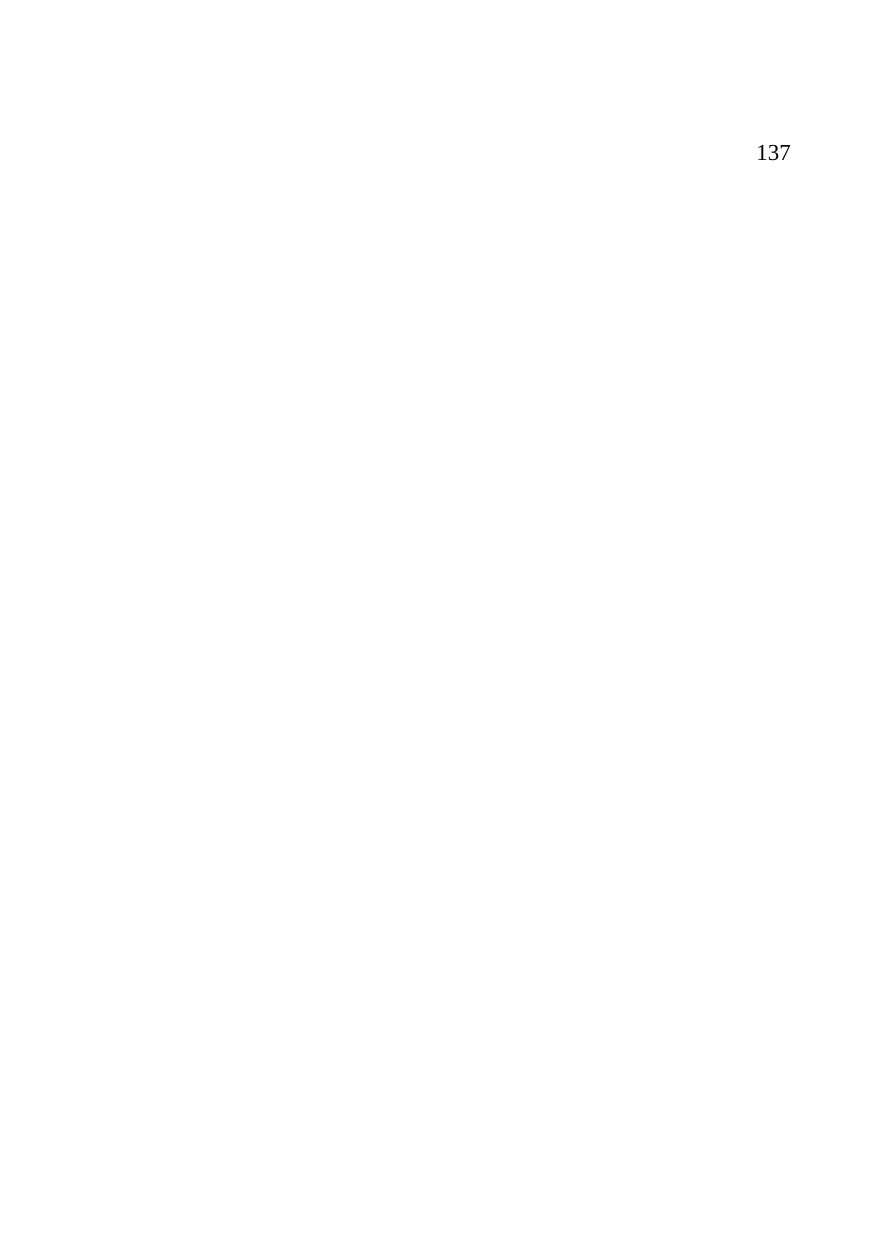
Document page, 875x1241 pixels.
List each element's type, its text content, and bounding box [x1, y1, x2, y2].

text 137 [123, 139, 791, 165]
